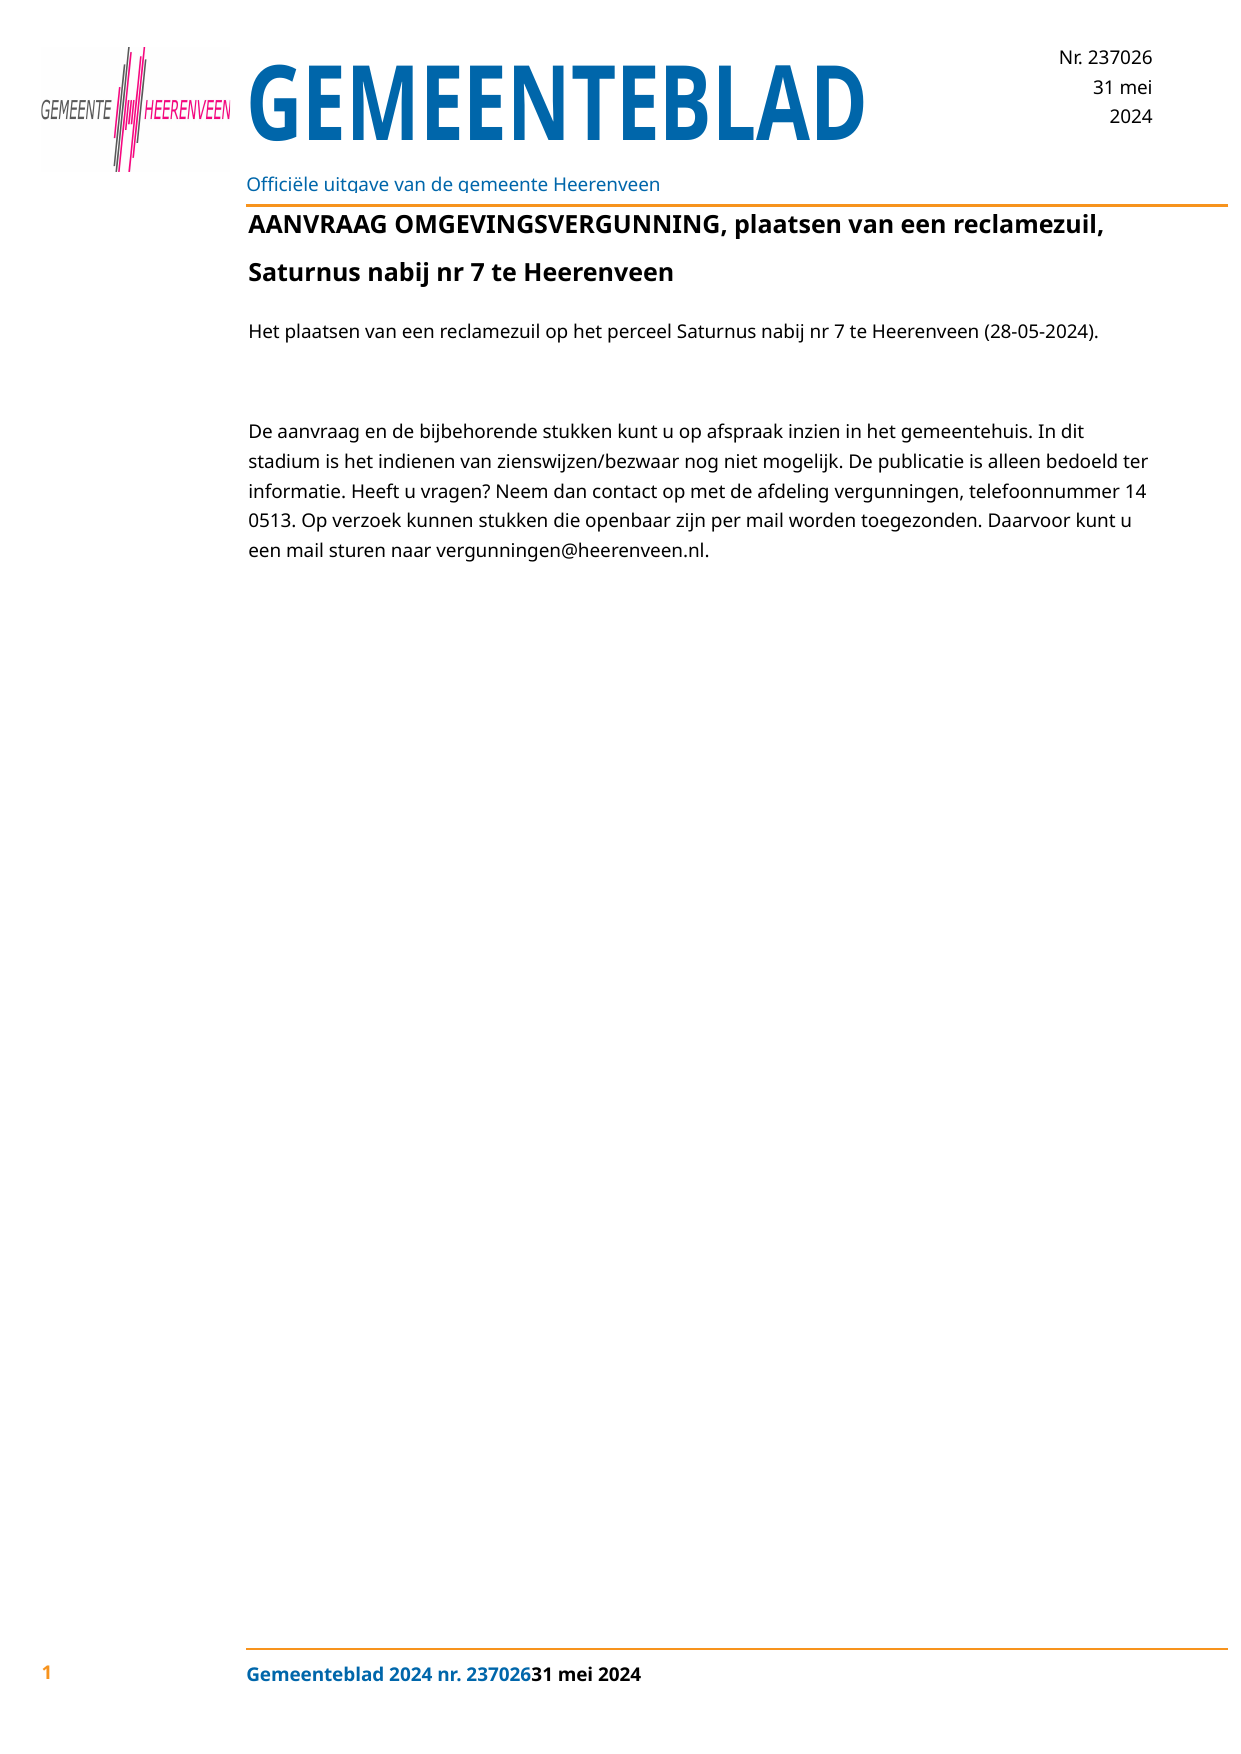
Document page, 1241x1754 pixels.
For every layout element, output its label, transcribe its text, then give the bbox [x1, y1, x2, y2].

picture [41, 47, 231, 172]
text Het plaatsen van een reclamezuil op het perceel Saturnus nabij nr 7 te Heerenveen (28-05-2024). [248, 318, 1152, 344]
text De aanvraag en de bijbehorende stukken kunt u op afspraak inzien in het gemeentehuis. In dit stadium is het indienen van zienswijzen/bezwaar nog niet mogelijk. De publicatie is alleen bedoeld ter informatie. Heeft u vragen? Neem dan contact op met de afdeling vergunningen, telefoonnummer 14 0513. Op verzoek kunnen stukken die openbaar zijn per mail worden toegezonden. Daarvoor kunt u een mail sturen naar vergunningen@heerenveen.nl. [248, 419, 1152, 563]
text AANVRAAG OMGEVINGSVERGUNNING, plaatsen van een reclamezuil, Saturnus nabij nr 7 te Heerenveen [248, 207, 1152, 288]
